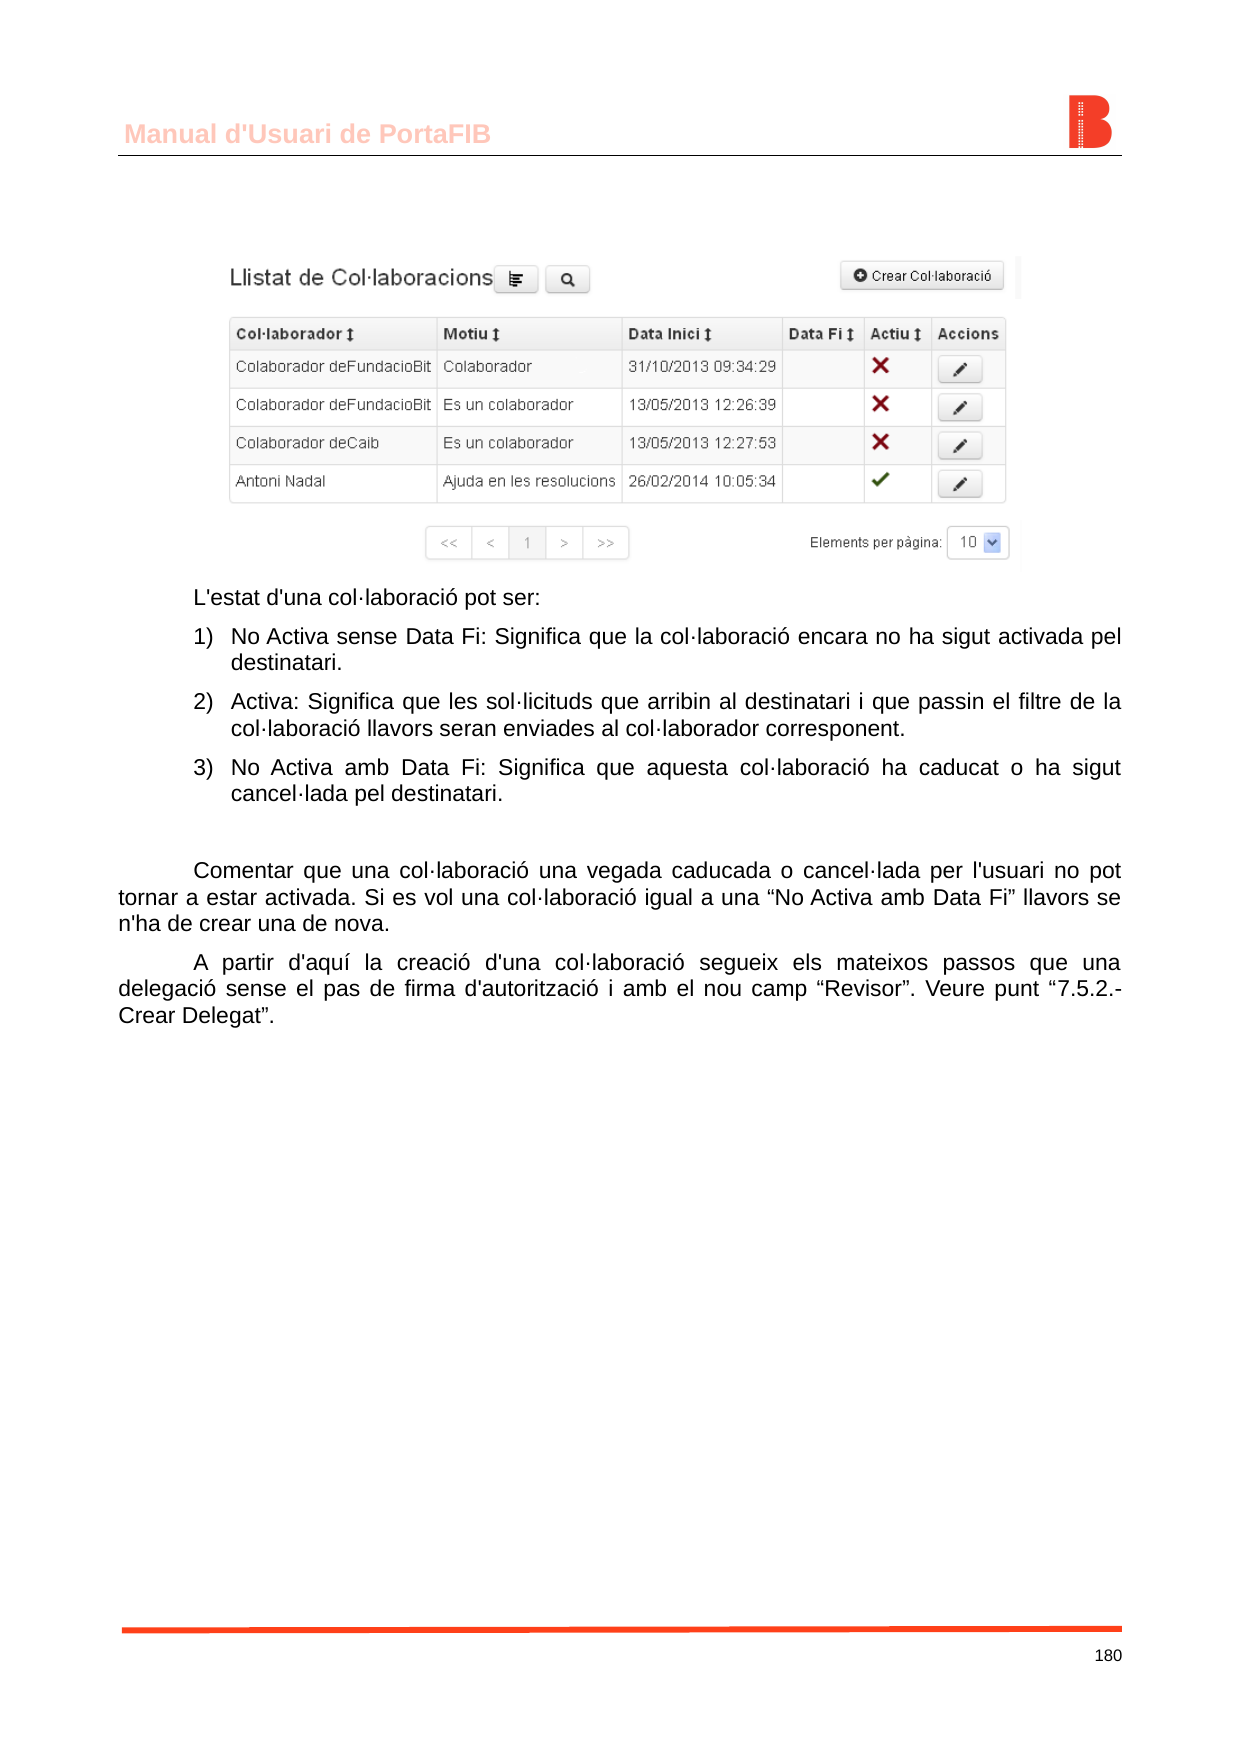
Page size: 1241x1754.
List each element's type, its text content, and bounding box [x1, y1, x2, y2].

text L'estat d'una col·laboració pot ser: [118, 584, 1122, 611]
list No Activa sense Data Fi: Significa que la col·laboració encara no ha sigut activada pel destinatari. [193, 623, 1122, 676]
list No Activa amb Data Fi: Significa que aquesta col·laboració ha caducat o ha sigut cancel·lada pel destinatari. [193, 753, 1122, 806]
text A partir d'aquí la creació d'una col·laboració segueix els mateixos passos que una delegació sense el pas de firma d'autorització i amb el nou camp “Revisor”. Veure punt “7.5.2Crear Delegat”. [118, 949, 1122, 1028]
picture [1063, 94, 1117, 150]
list Activa: Significa que les sol·licituds que arribin al destinatari i que passin el filtre de la col·laboració llavors seran enviades al col·laborador corresponent. [193, 688, 1122, 741]
picture [219, 254, 1022, 572]
text Comentar que una col·laboració una vegada caducada o cancel·lada per l'usuari no pot tornar a estar activada. Si es vol una col·laboració igual a una “No Activa amb Data Fi” llavors se n'ha de crear una de nova. [118, 857, 1122, 937]
